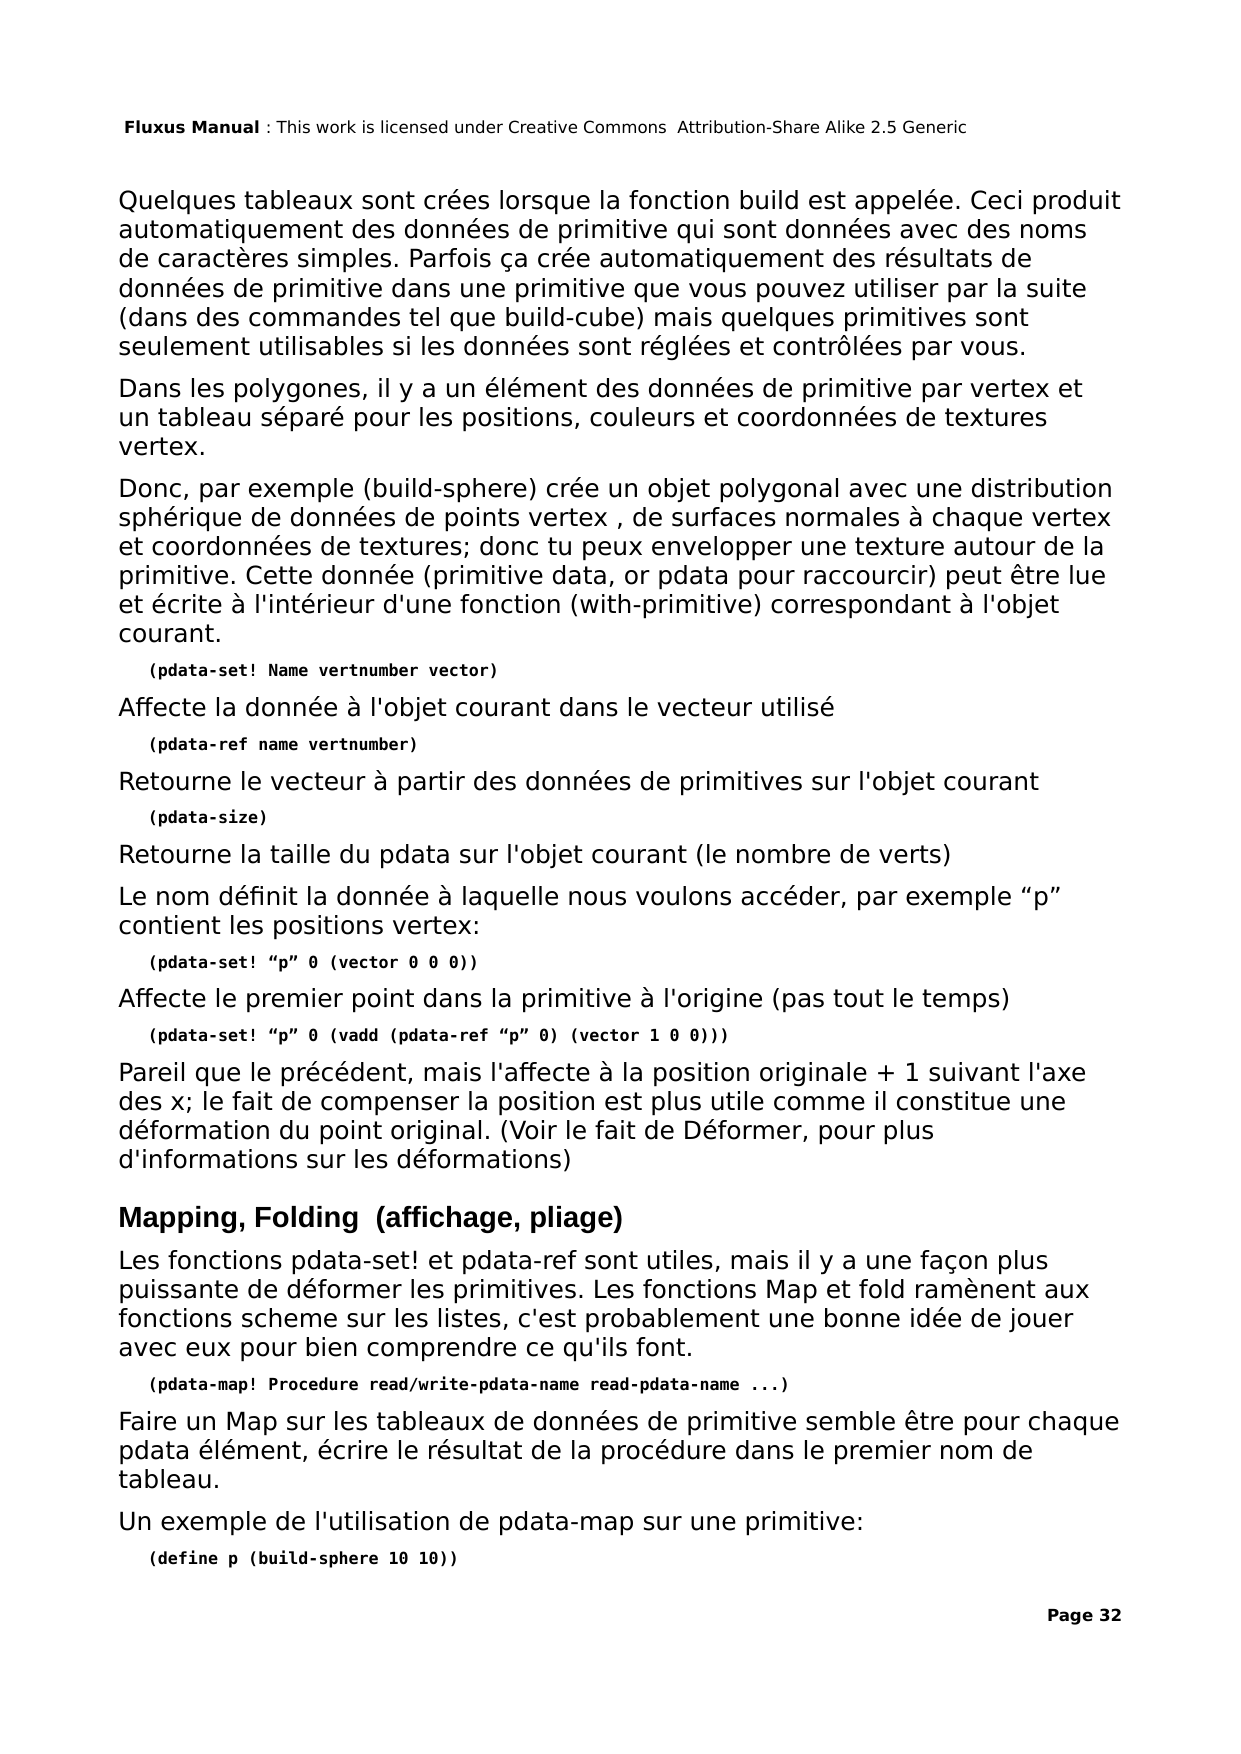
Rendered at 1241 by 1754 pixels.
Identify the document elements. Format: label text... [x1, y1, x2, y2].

text (pdata-ref name vertnumber) [148, 735, 1122, 754]
text Retourne le vecteur à partir des données de primitives sur l'objet courant [118, 767, 1122, 796]
text (pdata-set! “p” 0 (vector 0 0 0)) [148, 953, 1122, 972]
text (pdata-size) [148, 808, 1122, 828]
text (pdata-set! Name vertnumber vector) [148, 661, 1122, 681]
text Faire un Map sur les tableaux de données de primitive semble être pour chaque pdata élément, écrire le résultat de la procédure dans le premier nom de tableau. [118, 1407, 1122, 1494]
text Un exemple de l'utilisation de pdata-map sur une primitive: [118, 1507, 1122, 1536]
text (define p (build-sphere 10 10)) [148, 1549, 1122, 1568]
text Le nom définit la donnée à laquelle nous voulons accéder, par exemple “p” contient les positions vertex: [118, 882, 1122, 940]
text Quelques tableaux sont crées lorsque la fonction build est appelée. Ceci produit automatiquement des données de primitive qui sont données avec des noms de caractères simples. Parfois ça crée automatiquement des résultats de données de primitive dans une primitive que vous pouvez utiliser par la suite (dans des commandes tel que build-cube) mais quelques primitives sont seulement utilisables si les données sont réglées et contrôlées par vous. [118, 186, 1122, 361]
text (pdata-map! Procedure read/write-pdata-name read-pdata-name ...) [148, 1375, 1122, 1394]
text Donc, par exemple (build-sphere) crée un objet polygonal avec une distribution sphérique de données de points vertex , de surfaces normales à chaque vertex et coordonnées de textures; donc tu peux envelopper une texture autour de la primitive. Cette donnée (primitive data, or pdata pour raccourcir) peut être lue et écrite à l'intérieur d'une fonction (with-primitive) correspondant à l'objet courant. [118, 474, 1122, 649]
text Dans les polygones, il y a un élément des données de primitive par vertex et un tableau séparé pour les positions, couleurs et coordonnées de textures vertex. [118, 374, 1122, 461]
subtitle Mapping, Folding (affichage, pliage) [118, 1200, 1122, 1233]
text Les fonctions pdata-set! et pdata-ref sont utiles, mais il y a une façon plus puissante de déformer les primitives. Les fonctions Map et fold ramènent aux fonctions scheme sur les listes, c'est probablement une bonne idée de jouer avec eux pour bien comprendre ce qu'ils font. [118, 1246, 1122, 1363]
text Affecte le premier point dans la primitive à l'origine (pas tout le temps) [118, 985, 1122, 1014]
text Retourne la taille du pdata sur l'objet courant (le nombre de verts) [118, 840, 1122, 869]
text Affecte la donnée à l'objet courant dans le vecteur utilisé [118, 693, 1122, 722]
text (pdata-set! “p” 0 (vadd (pdata-ref “p” 0) (vector 1 0 0))) [148, 1026, 1122, 1046]
text Pareil que le précédent, mais l'affecte à la position originale + 1 suivant l'axe des x; le fait de compenser la position est plus utile comme il constitue une déformation du point original. (Voir le fait de Déformer, pour plus d'informations sur les déformations) [118, 1058, 1122, 1175]
